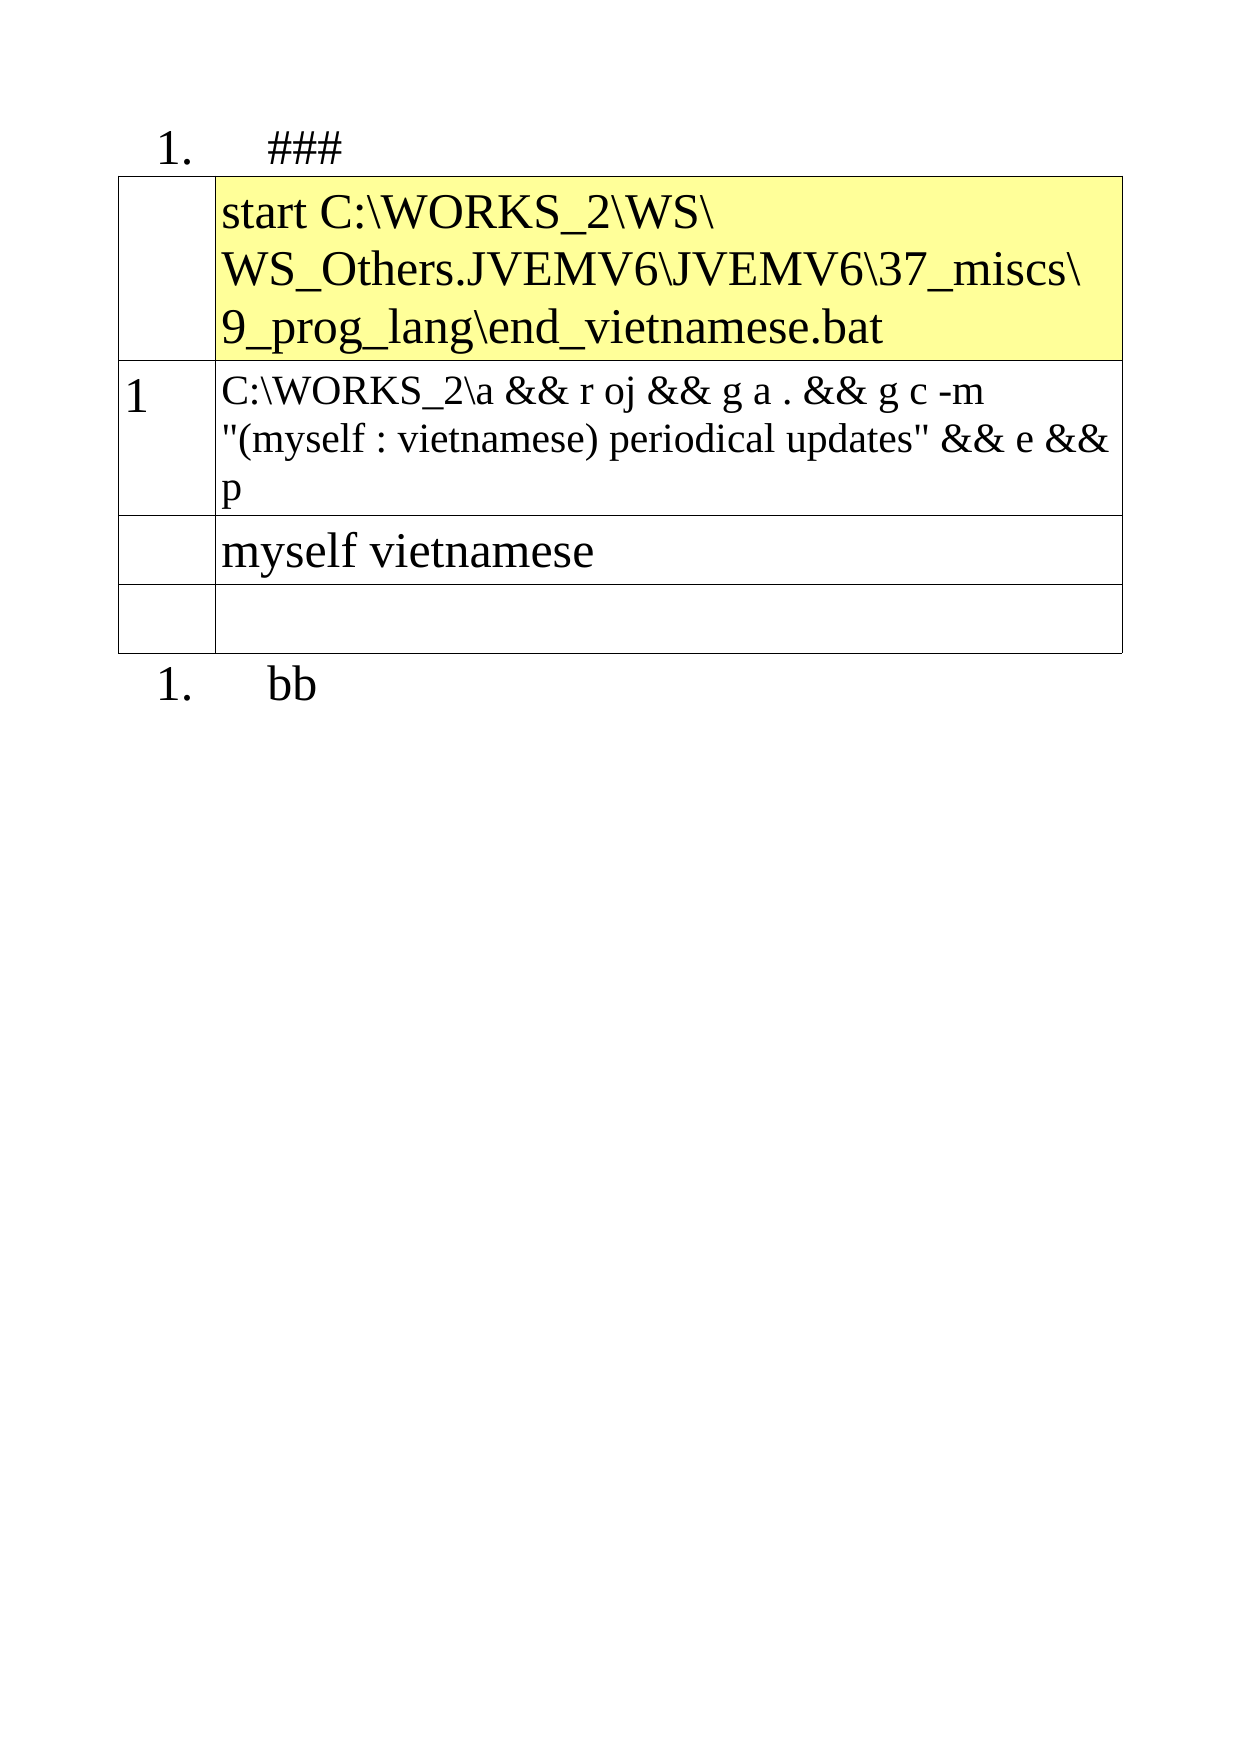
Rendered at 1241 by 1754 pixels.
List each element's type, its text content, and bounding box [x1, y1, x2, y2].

table_cell myself vietnamese [216, 516, 1122, 584]
table_cell [119, 516, 215, 584]
table_cell 1 [119, 361, 215, 515]
table_cell C:\WORKS_2\a && r oj && g a . && g c -m "(myself : vietnamese) periodical updates" && e && p [216, 361, 1122, 515]
table_header [119, 177, 215, 360]
list ### [156, 118, 1122, 176]
list bb [156, 654, 1122, 711]
table_cell [119, 585, 215, 653]
table_header start C:\WORKS_2\WS\WS_Others.JVEMV6\JVEMV6\37_miscs\9_prog_lang\end_vietnamese.bat [216, 177, 1122, 360]
table_cell [216, 585, 1122, 653]
